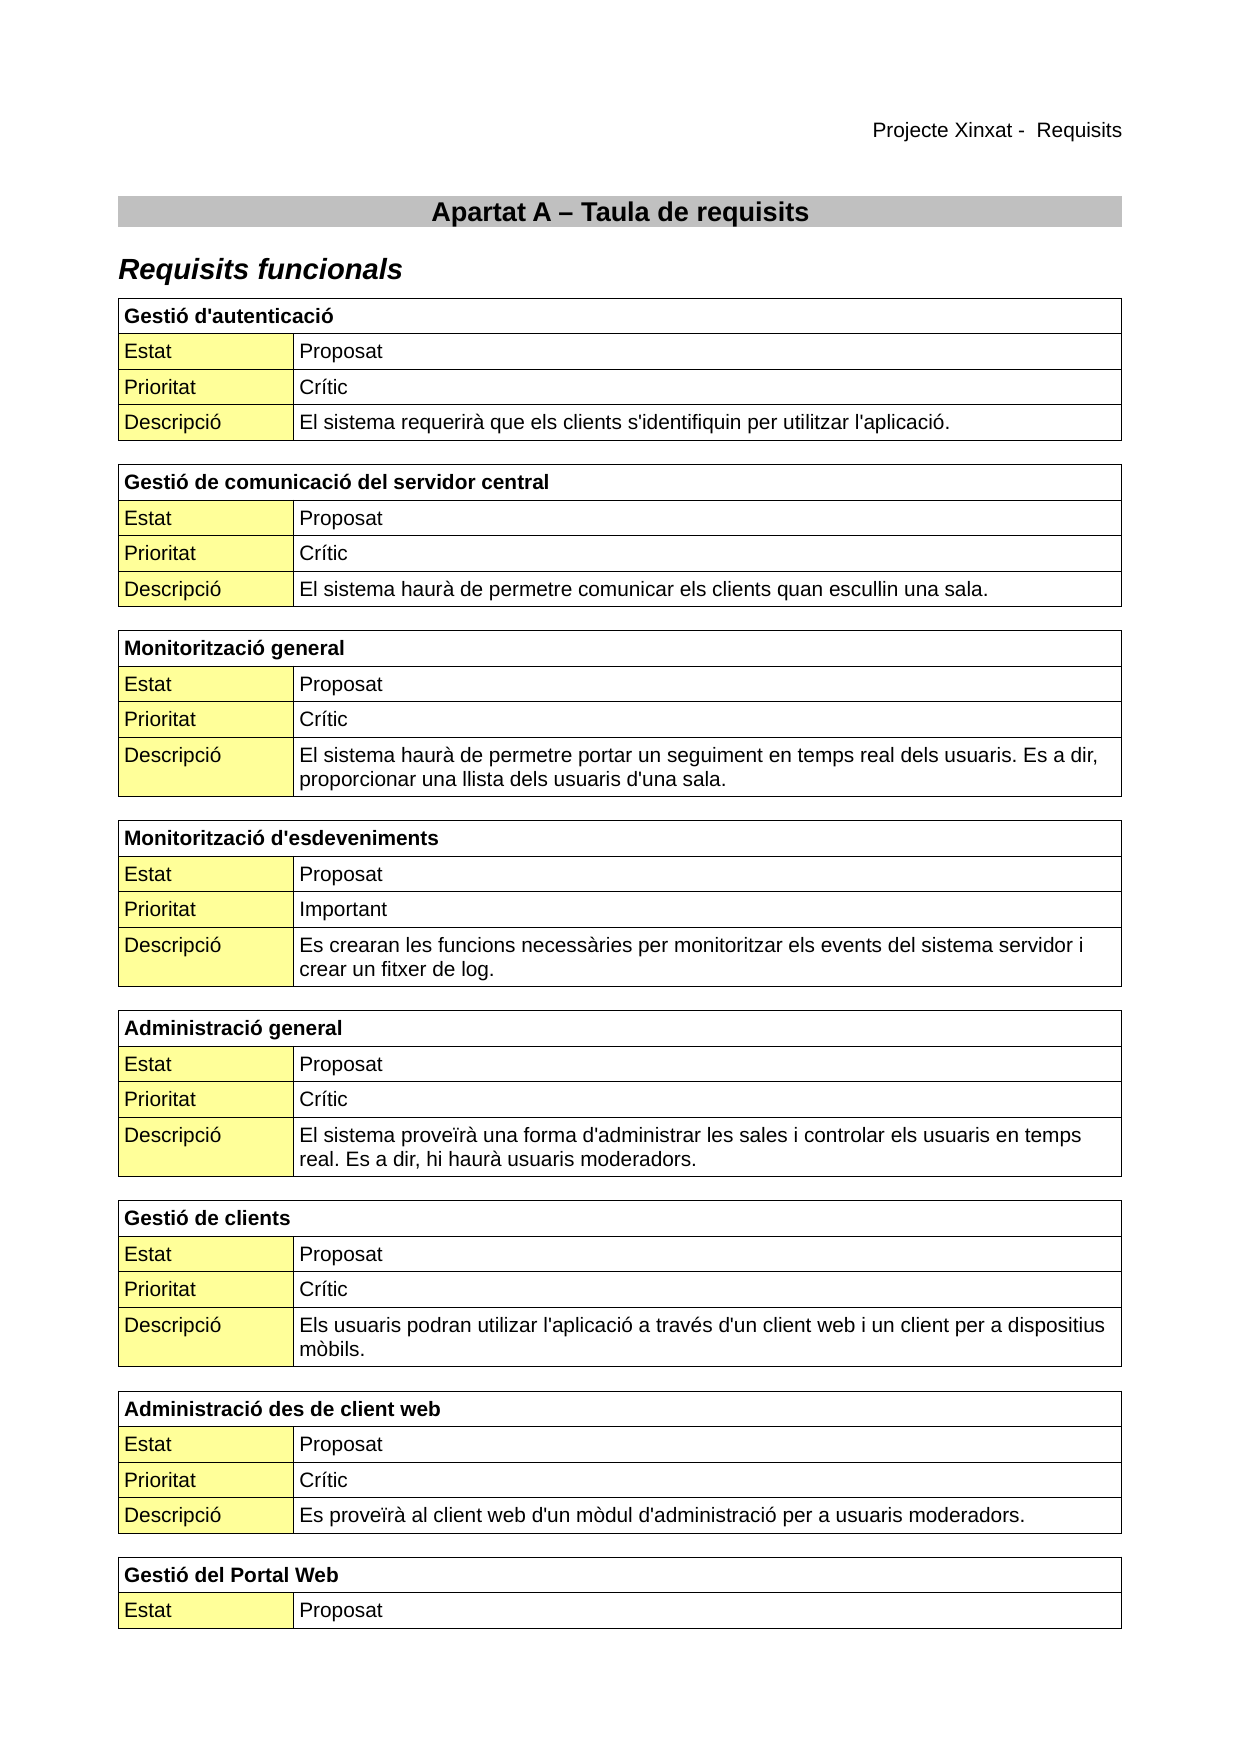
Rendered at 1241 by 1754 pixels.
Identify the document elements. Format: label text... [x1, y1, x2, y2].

table_cell Descripció [119, 738, 293, 796]
table_cell Estat [119, 667, 293, 701]
table_cell Es crearan les funcions necessàries per monitoritzar els events del sistema servidor i crear un fitxer de log. [294, 928, 1121, 986]
table_cell Descripció [119, 1308, 293, 1366]
table_cell Crític [294, 1463, 1121, 1497]
table_header Monitorització d'esdeveniments [119, 821, 1121, 856]
table_cell Estat [119, 857, 293, 891]
table_cell Proposat [294, 334, 1121, 369]
table_cell Descripció [119, 572, 293, 606]
table_cell Estat [119, 501, 293, 535]
table_cell Proposat [294, 667, 1121, 701]
subtitle Requisits funcionals [118, 252, 1122, 285]
table_cell Descripció [119, 1498, 293, 1533]
text Apartat A – Taula de requisits [118, 196, 1122, 227]
table_cell Proposat [294, 1237, 1121, 1271]
table_cell Estat [119, 1047, 293, 1081]
table_cell Prioritat [119, 702, 293, 737]
table_cell Descripció [119, 1118, 293, 1176]
table_cell Prioritat [119, 370, 293, 404]
table_header Gestió d'autenticació [119, 299, 1121, 333]
table_cell Descripció [119, 928, 293, 986]
table_cell Crític [294, 1272, 1121, 1307]
table_cell Proposat [294, 501, 1121, 535]
table_cell Descripció [119, 405, 293, 440]
table_cell Proposat [294, 1593, 1121, 1628]
table_cell Crític [294, 536, 1121, 571]
table_header Gestió de comunicació del servidor central [119, 465, 1121, 499]
table_cell Prioritat [119, 1463, 293, 1497]
table_cell El sistema requerirà que els clients s'identifiquin per utilitzar l'aplicació. [294, 405, 1121, 440]
table_cell Estat [119, 334, 293, 369]
table_cell Prioritat [119, 1082, 293, 1117]
table_cell El sistema haurà de permetre portar un seguiment en temps real dels usuaris. Es a dir, proporcionar una llista dels usuaris d'una sala. [294, 738, 1121, 796]
table_cell Prioritat [119, 1272, 293, 1307]
table_header Administració des de client web [119, 1392, 1121, 1426]
table_cell Estat [119, 1237, 293, 1271]
table_cell Prioritat [119, 536, 293, 571]
table_header Gestió de clients [119, 1201, 1121, 1236]
table_cell Estat [119, 1427, 293, 1462]
table_cell Important [294, 892, 1121, 927]
table_cell Proposat [294, 1047, 1121, 1081]
table_cell Crític [294, 370, 1121, 404]
table_cell Prioritat [119, 892, 293, 927]
table_header Administració general [119, 1011, 1121, 1046]
table_cell Proposat [294, 857, 1121, 891]
table_header Monitorització general [119, 631, 1121, 666]
table_header Gestió del Portal Web [119, 1558, 1121, 1592]
table_cell Els usuaris podran utilizar l'aplicació a través d'un client web i un client per a dispositius mòbils. [294, 1308, 1121, 1366]
table_cell El sistema haurà de permetre comunicar els clients quan escullin una sala. [294, 572, 1121, 606]
table_cell Crític [294, 702, 1121, 737]
table_cell Estat [119, 1593, 293, 1628]
table_cell Es proveïrà al client web d'un mòdul d'administració per a usuaris moderadors. [294, 1498, 1121, 1533]
table_cell Proposat [294, 1427, 1121, 1462]
table_cell Crític [294, 1082, 1121, 1117]
table_cell El sistema proveïrà una forma d'administrar les sales i controlar els usuaris en temps real. Es a dir, hi haurà usuaris moderadors. [294, 1118, 1121, 1176]
